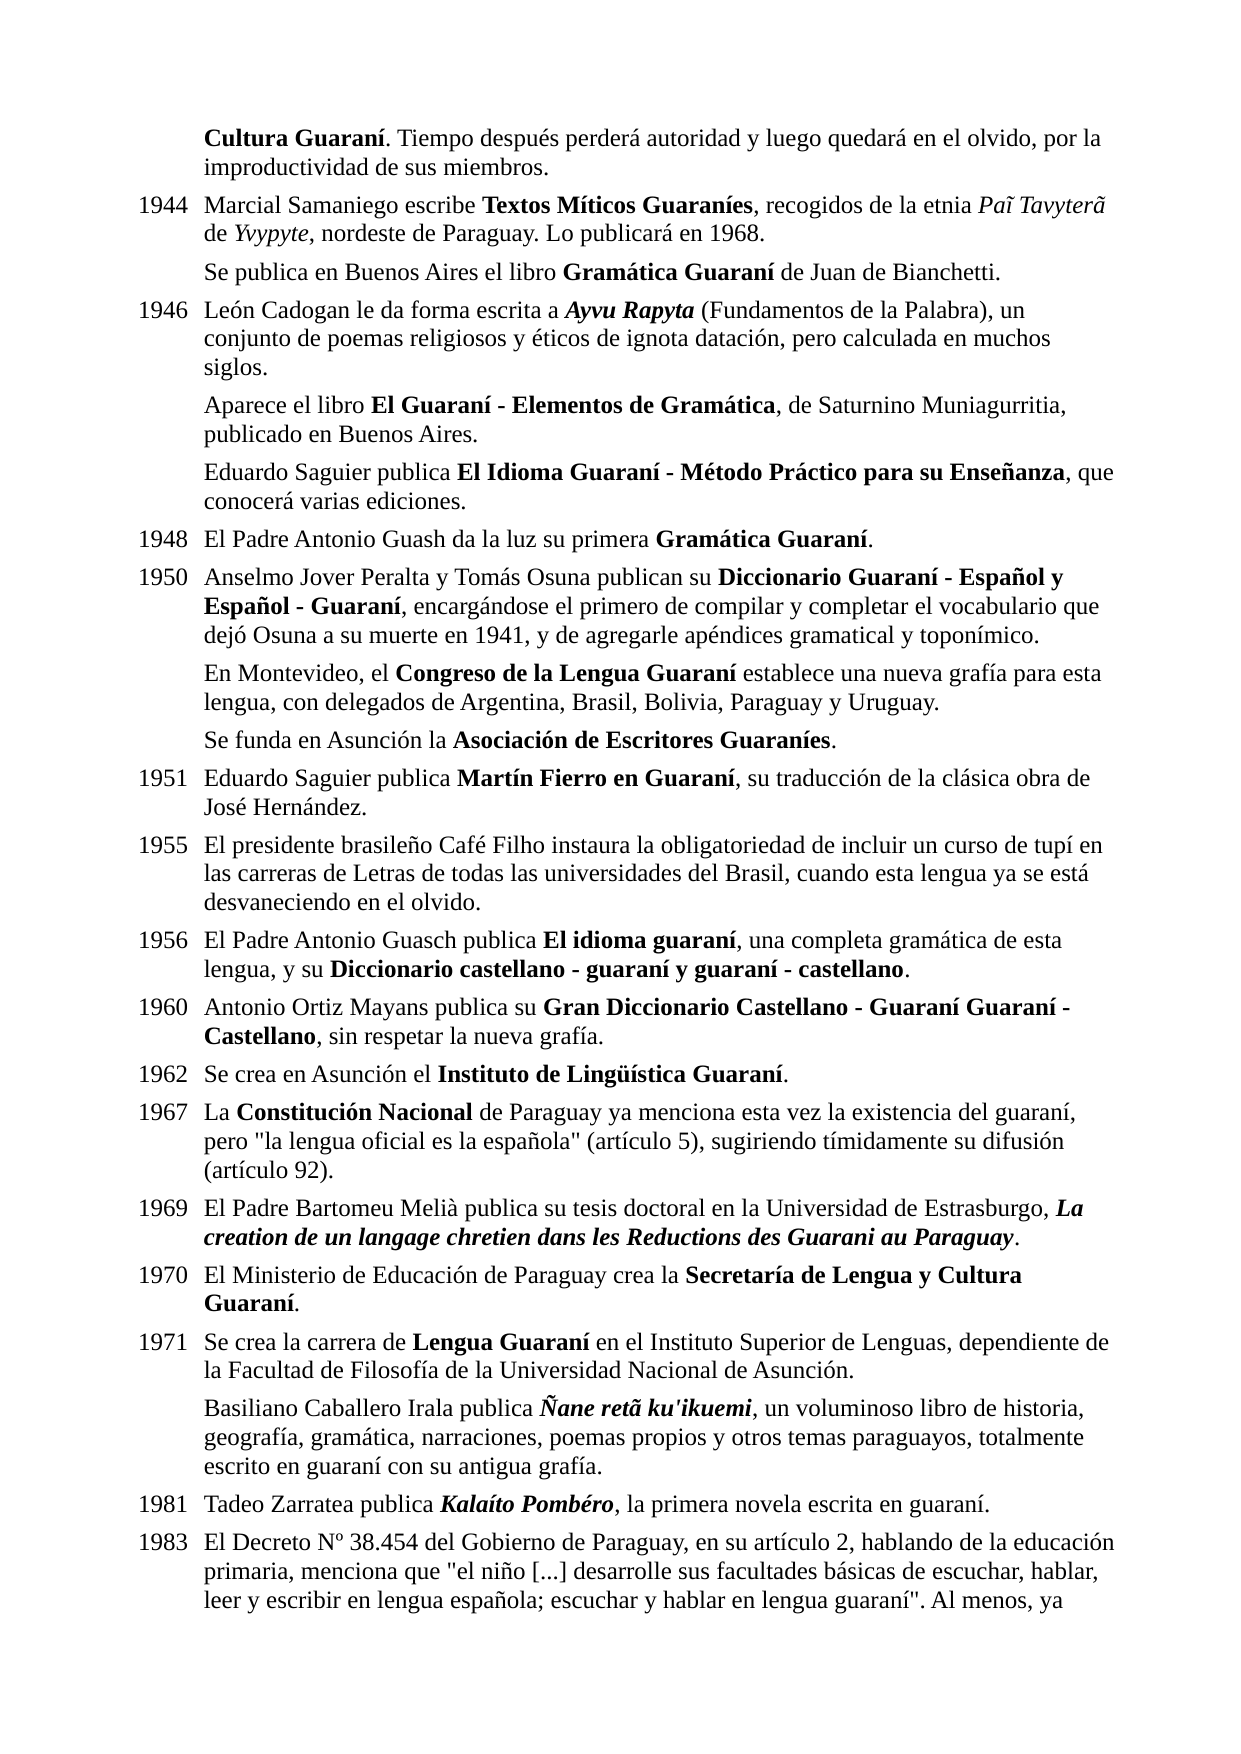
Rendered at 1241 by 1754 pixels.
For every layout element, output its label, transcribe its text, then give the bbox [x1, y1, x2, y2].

table_cell 1951 [118, 758, 199, 825]
table_cell En Montevideo, el Congreso de la Lengua Guaraní establece una nueva grafía para esta lengua, con delegados de Argentina, Brasil, Bolivia, Paraguay y Uruguay. [199, 653, 1122, 720]
table_cell La Constitución Nacional de Paraguay ya menciona esta vez la existencia del guaraní, pero "la lengua oficial es la española" (artículo 5), sugiriendo tímidamente su difusión (artículo 92). [199, 1093, 1122, 1188]
table_cell 1981 [118, 1484, 199, 1522]
table_cell Marcial Samaniego escribe Textos Míticos Guaraníes, recogidos de la etnia Paĩ Tavyterã de Yvypyte, nordeste de Paraguay. Lo publicará en 1968. [199, 185, 1122, 252]
table_cell 1967 [118, 1093, 199, 1188]
table_cell [118, 118, 199, 185]
table_cell 1962 [118, 1054, 199, 1092]
table_cell 1970 [118, 1255, 199, 1322]
table_cell 1983 [118, 1523, 199, 1618]
table_cell Se publica en Buenos Aires el libro Gramática Guaraní de Juan de Bianchetti. [199, 252, 1122, 290]
table_cell El Ministerio de Educación de Paraguay crea la Secretaría de Lengua y Cultura Guaraní. [199, 1255, 1122, 1322]
table_cell Anselmo Jover Peralta y Tomás Osuna publican su Diccionario Guaraní - Español y Español - Guaraní, encargándose el primero de compilar y completar el vocabulario que dejó Osuna a su muerte en 1941, y de agregarle apéndices gramatical y toponímico. [199, 558, 1122, 653]
table_cell Aparece el libro El Guaraní - Elementos de Gramática, de Saturnino Muniagurritia, publicado en Buenos Aires. [199, 386, 1122, 452]
table_cell Eduardo Saguier publica Martín Fierro en Guaraní, su traducción de la clásica obra de José Hernández. [199, 758, 1122, 825]
table_cell 1960 [118, 988, 199, 1054]
table_cell 1956 [118, 921, 199, 987]
table_cell Se crea en Asunción el Instituto de Lingüística Guaraní. [199, 1054, 1122, 1092]
table_cell 1971 [118, 1322, 199, 1389]
table_cell Tadeo Zarratea publica Kalaíto Pombéro, la primera novela escrita en guaraní. [199, 1484, 1122, 1522]
table_cell El Padre Bartomeu Melià publica su tesis doctoral en la Universidad de Estrasburgo, La creation de un langage chretien dans les Reductions des Guarani au Paraguay. [199, 1188, 1122, 1255]
table_cell [118, 653, 199, 720]
table_cell 1948 [118, 519, 199, 557]
table_cell Eduardo Saguier publica El Idioma Guaraní - Método Práctico para su Enseñanza, que conocerá varias ediciones. [199, 453, 1122, 519]
table_cell [118, 720, 199, 758]
table_cell [118, 252, 199, 290]
table_cell El Padre Antonio Guash da la luz su primera Gramática Guaraní. [199, 519, 1122, 557]
table_cell [118, 1389, 199, 1484]
table_cell 1946 [118, 290, 199, 386]
table_cell Cultura Guaraní. Tiempo después perderá autoridad y luego quedará en el olvido, por la improductividad de sus miembros. [199, 118, 1122, 185]
table_cell [118, 453, 199, 519]
table_cell 1955 [118, 825, 199, 921]
table_cell El Padre Antonio Guasch publica El idioma guaraní, una completa gramática de esta lengua, y su Diccionario castellano - guaraní y guaraní - castellano. [199, 921, 1122, 987]
table_cell Basiliano Caballero Irala publica Ñane retã ku'ikuemi, un voluminoso libro de historia, geografía, gramática, narraciones, poemas propios y otros temas paraguayos, totalmente escrito en guaraní con su antigua grafía. [199, 1389, 1122, 1484]
table_cell 1944 [118, 185, 199, 252]
table_cell Antonio Ortiz Mayans publica su Gran Diccionario Castellano - Guaraní Guaraní - Castellano, sin respetar la nueva grafía. [199, 988, 1122, 1054]
table_cell 1969 [118, 1188, 199, 1255]
table_cell El presidente brasileño Café Filho instaura la obligatoriedad de incluir un curso de tupí en las carreras de Letras de todas las universidades del Brasil, cuando esta lengua ya se está desvaneciendo en el olvido. [199, 825, 1122, 921]
table_cell Se funda en Asunción la Asociación de Escritores Guaraníes. [199, 720, 1122, 758]
table_cell [118, 386, 199, 452]
table_cell Se crea la carrera de Lengua Guaraní en el Instituto Superior de Lenguas, dependiente de la Facultad de Filosofía de la Universidad Nacional de Asunción. [199, 1322, 1122, 1389]
table_cell El Decreto Nº 38.454 del Gobierno de Paraguay, en su artículo 2, hablando de la educación primaria, menciona que "el niño [...] desarrolle sus facultades básicas de escuchar, hablar, leer y escribir en lengua española; escuchar y hablar en lengua guaraní". Al menos, ya [199, 1523, 1122, 1618]
table_cell 1950 [118, 558, 199, 653]
table_cell León Cadogan le da forma escrita a Ayvu Rapyta (Fundamentos de la Palabra), un conjunto de poemas religiosos y éticos de ignota datación, pero calculada en muchos siglos. [199, 290, 1122, 386]
